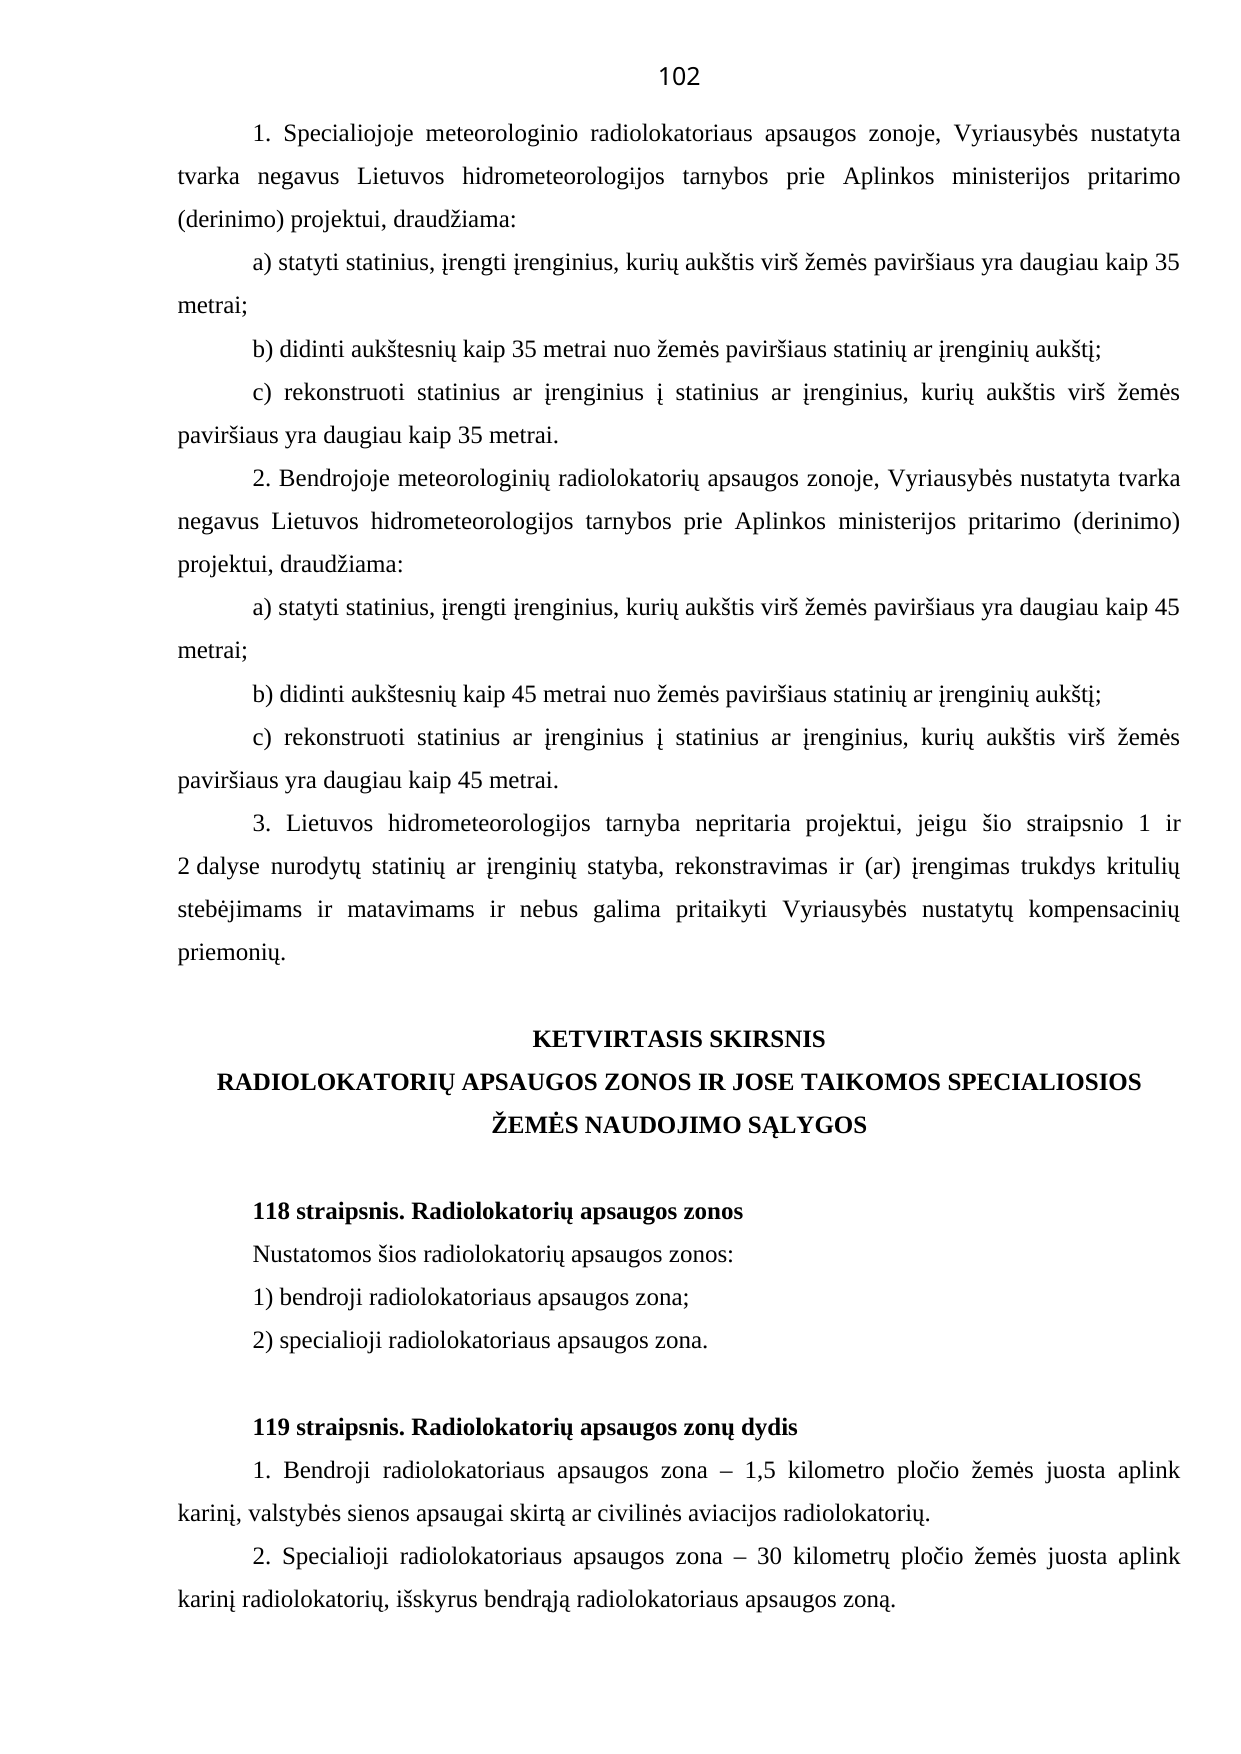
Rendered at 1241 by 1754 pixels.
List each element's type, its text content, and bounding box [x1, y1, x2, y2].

text c) rekonstruoti statinius ar įrenginius į statinius ar įrenginius, kurių aukštis virš žemės paviršiaus yra daugiau kaip 35 metrai. [177, 377, 1181, 449]
text 2. Bendrojoje meteorologinių radiolokatorių apsaugos zonoje, Vyriausybės nustatyta tvarka negavus Lietuvos hidrometeorologijos tarnybos prie Aplinkos ministerijos pritarimo (derinimo) projektui, draudžiama: [177, 463, 1181, 578]
text a) statyti statinius, įrengti įrenginius, kurių aukštis virš žemės paviršiaus yra daugiau kaip 45 metrai; [177, 592, 1181, 664]
text 119 straipsnis. Radiolokatorių apsaugos zonų dydis [177, 1412, 1181, 1441]
text 2. Specialioji radiolokatoriaus apsaugos zona – 30 kilometrų pločio žemės juosta aplink karinį radiolokatorių, išskyrus bendrąją radiolokatoriaus apsaugos zoną. [177, 1541, 1181, 1613]
text 3. Lietuvos hidrometeorologijos tarnyba nepritaria projektui, jeigu šio straipsnio 1 ir 2 dalyse nurodytų statinių ar įrenginių statyba, rekonstravimas ir (ar) įrengimas trukdys kritulių stebėjimams ir matavimams ir nebus galima pritaikyti Vyriausybės nustatytų kompensacinių priemonių. [177, 808, 1181, 966]
text 1. Specialiojoje meteorologinio radiolokatoriaus apsaugos zonoje, Vyriausybės nustatyta tvarka negavus Lietuvos hidrometeorologijos tarnybos prie Aplinkos ministerijos pritarimo (derinimo) projektui, draudžiama: [177, 118, 1181, 233]
text 1) bendroji radiolokatoriaus apsaugos zona; [177, 1282, 1181, 1311]
text b) didinti aukštesnių kaip 35 metrai nuo žemės paviršiaus statinių ar įrenginių aukštį; [177, 334, 1181, 362]
text 1. Bendroji radiolokatoriaus apsaugos zona – 1,5 kilometro pločio žemės juosta aplink karinį, valstybės sienos apsaugai skirtą ar civilinės aviacijos radiolokatorių. [177, 1455, 1181, 1527]
text 118 straipsnis. Radiolokatorių apsaugos zonos [177, 1196, 1181, 1225]
text c) rekonstruoti statinius ar įrenginius į statinius ar įrenginius, kurių aukštis virš žemės paviršiaus yra daugiau kaip 45 metrai. [177, 722, 1181, 794]
text Nustatomos šios radiolokatorių apsaugos zonos: [177, 1239, 1181, 1268]
text KETVIRTASIS SKIRSNIS [177, 1024, 1181, 1052]
text a) statyti statinius, įrengti įrenginius, kurių aukštis virš žemės paviršiaus yra daugiau kaip 35 metrai; [177, 247, 1181, 319]
text b) didinti aukštesnių kaip 45 metrai nuo žemės paviršiaus statinių ar įrenginių aukštį; [177, 679, 1181, 707]
text RADIOLOKATORIŲ APSAUGOS ZONOS IR JOSE TAIKOMOS SPECIALIOSIOS ŽEMĖS NAUDOJIMO SĄLYGOS [177, 1067, 1181, 1139]
text 2) specialioji radiolokatoriaus apsaugos zona. [177, 1326, 1181, 1354]
